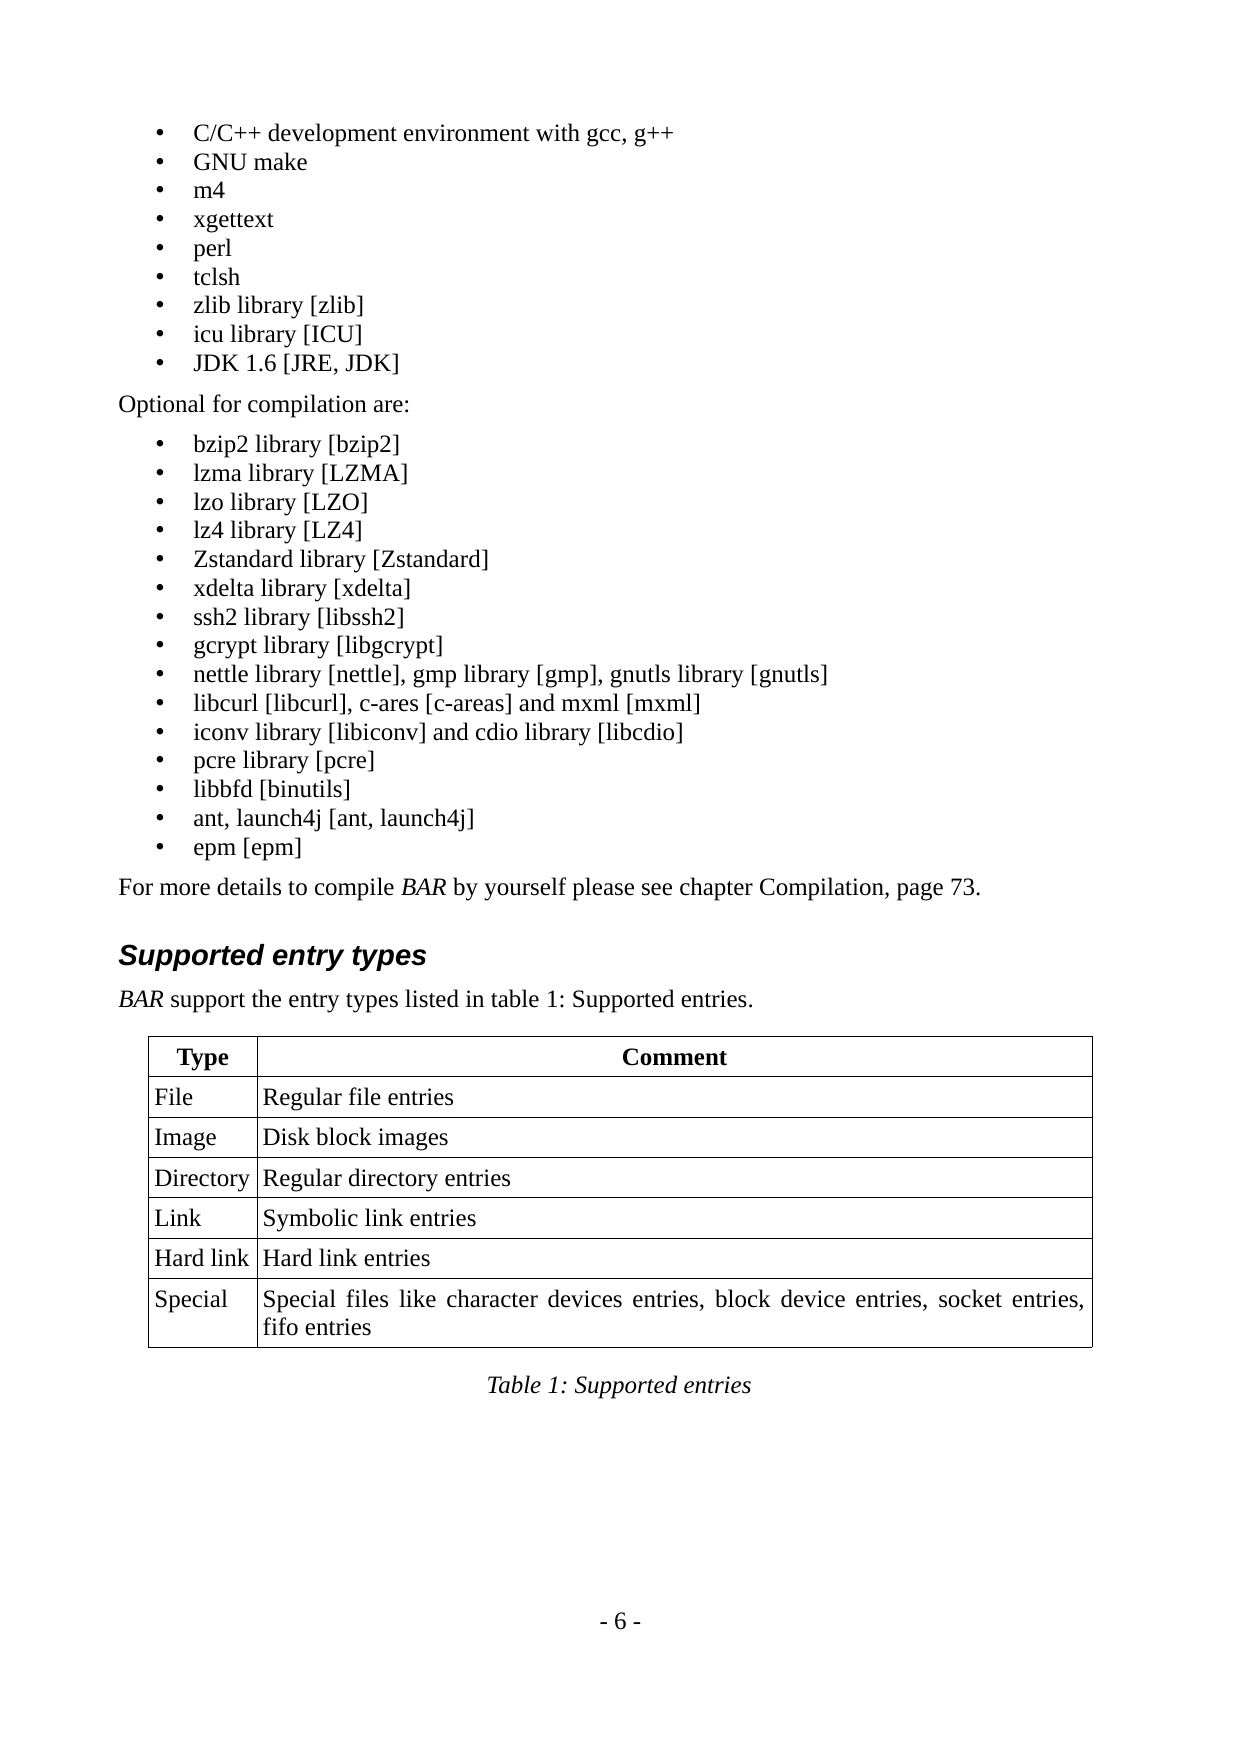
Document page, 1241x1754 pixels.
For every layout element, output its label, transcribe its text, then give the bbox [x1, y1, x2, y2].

list icu library [ICU] [156, 319, 1122, 348]
table_header Type [149, 1037, 257, 1076]
list perl [156, 233, 1122, 262]
subtitle Supported entry types [118, 938, 1122, 971]
list bzip2 library [bzip2] [156, 429, 1122, 458]
list JDK 1.6 [JRE, JDK] [156, 348, 1122, 377]
table_cell Symbolic link entries [258, 1198, 1092, 1238]
table_cell Special files like character devices entries, block device entries, socket entries, fifo entries [258, 1279, 1092, 1347]
list xgettext [156, 204, 1122, 233]
list epm [epm] [156, 832, 1122, 860]
list GNU make [156, 147, 1122, 176]
list xdelta library [xdelta] [156, 573, 1122, 602]
table_cell Directory [149, 1158, 257, 1197]
table_cell Hard link entries [258, 1239, 1092, 1278]
table_cell Regular directory entries [258, 1158, 1092, 1197]
list lz4 library [LZ4] [156, 515, 1122, 544]
text BAR support the entry types listed in table 1: Supported entries. [118, 984, 1122, 1012]
list ant, launch4j [ant, launch4j] [156, 803, 1122, 832]
list nettle library [nettle], gmp library [gmp], gnutls library [gnutls] [156, 659, 1122, 688]
table_cell Regular file entries [258, 1077, 1092, 1117]
list zlib library [zlib] [156, 291, 1122, 319]
list iconv library [libiconv] and cdio library [libcdio] [156, 717, 1122, 745]
table_cell Link [149, 1198, 257, 1238]
list Zstandard library [Zstandard] [156, 544, 1122, 573]
table_cell Image [149, 1118, 257, 1157]
text For more details to compile BAR by yourself please see chapter Compilation, page 74. [118, 872, 1122, 901]
list lzma library [LZMA] [156, 458, 1122, 487]
list libcurl [libcurl], c-ares [c-areas] and mxml [mxml] [156, 688, 1122, 717]
text Optional for compilation are: [118, 389, 1122, 417]
list libbfd [binutils] [156, 774, 1122, 803]
list lzo library [LZO] [156, 487, 1122, 515]
table_cell Disk block images [258, 1118, 1092, 1157]
table_cell File [149, 1077, 257, 1117]
text Table 1: Supported entries [118, 1371, 1122, 1399]
table_cell Special [149, 1279, 257, 1347]
list C/C++ development environment with gcc, g++ [156, 118, 1122, 147]
list tclsh [156, 262, 1122, 291]
table_header Comment [258, 1037, 1092, 1076]
list ssh2 library [libssh2] [156, 602, 1122, 630]
list gcrypt library [libgcrypt] [156, 630, 1122, 659]
table_cell Hard link [149, 1239, 257, 1278]
list pcre library [pcre] [156, 745, 1122, 774]
list m4 [156, 176, 1122, 204]
